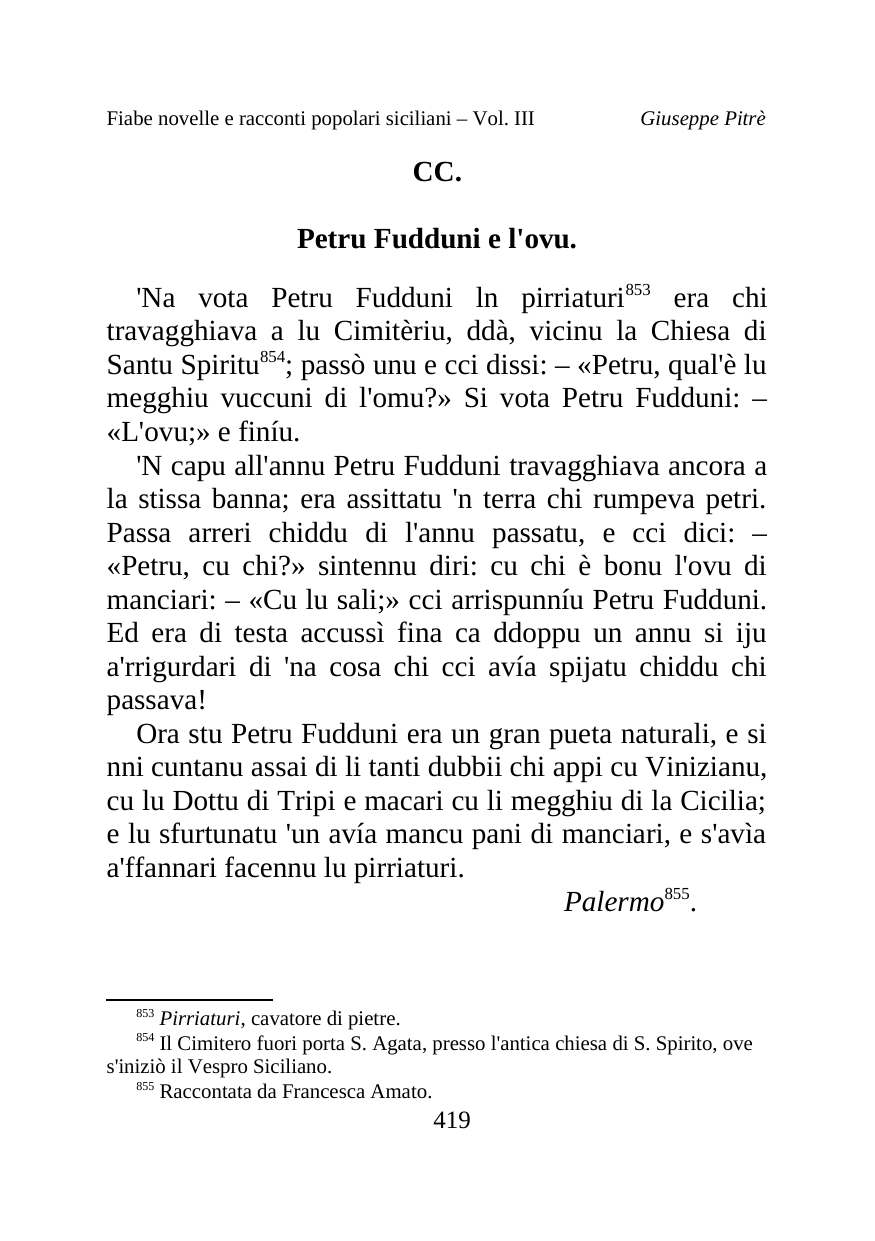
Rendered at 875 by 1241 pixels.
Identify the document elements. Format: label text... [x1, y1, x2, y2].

text 'Na vota Petru Fudduni ln pirriaturi era chi travagghiava a lu Cimitèriu, ddà, vicinu la Chiesa di Santu Spiritu; passò unu e cci dissi: – «Petru, qual'è lu megghiu vuccuni di l'omu?» Si vota Petru Fudduni: – «L'ovu;» e finíu. [106, 280, 768, 448]
text Raccontata da Francesca Amato. [106, 1078, 768, 1103]
text Palermo. [106, 884, 768, 917]
text Il Cimitero fuori porta S. Agata, presso l'antica chiesa di S. Spirito, ove s'iniziò il Vespro Siciliano. [106, 1030, 768, 1078]
text 'N capu all'annu Petru Fudduni travagghiava ancora a la stissa banna; era assittatu 'n terra chi rumpeva petri. Passa arreri chiddu di l'annu passatu, e cci dici: – «Petru, cu chi?» sintennu diri: cu chi è bonu l'ovu di manciari: – «Cu lu sali;» cci arrispunníu Petru Fudduni. Ed era di testa accussì fina ca ddoppu un annu si iju a'rrigurdari di 'na cosa chi cci avía spijatu chiddu chi passava! [106, 448, 768, 716]
subtitle CC. Petru Fudduni e l'ovu. [106, 154, 768, 255]
text Pirriaturi, cavatore di pietre. [106, 1006, 768, 1030]
text Ora stu Petru Fudduni era un gran pueta naturali, e si nni cuntanu assai di li tanti dubbii chi appi cu Vinizianu, cu lu Dottu di Tripi e macari cu li megghiu di la Cicilia; e lu sfurtunatu 'un avía mancu pani di manciari, e s'avìa a'ffannari facennu lu pirriaturi. [106, 716, 768, 884]
